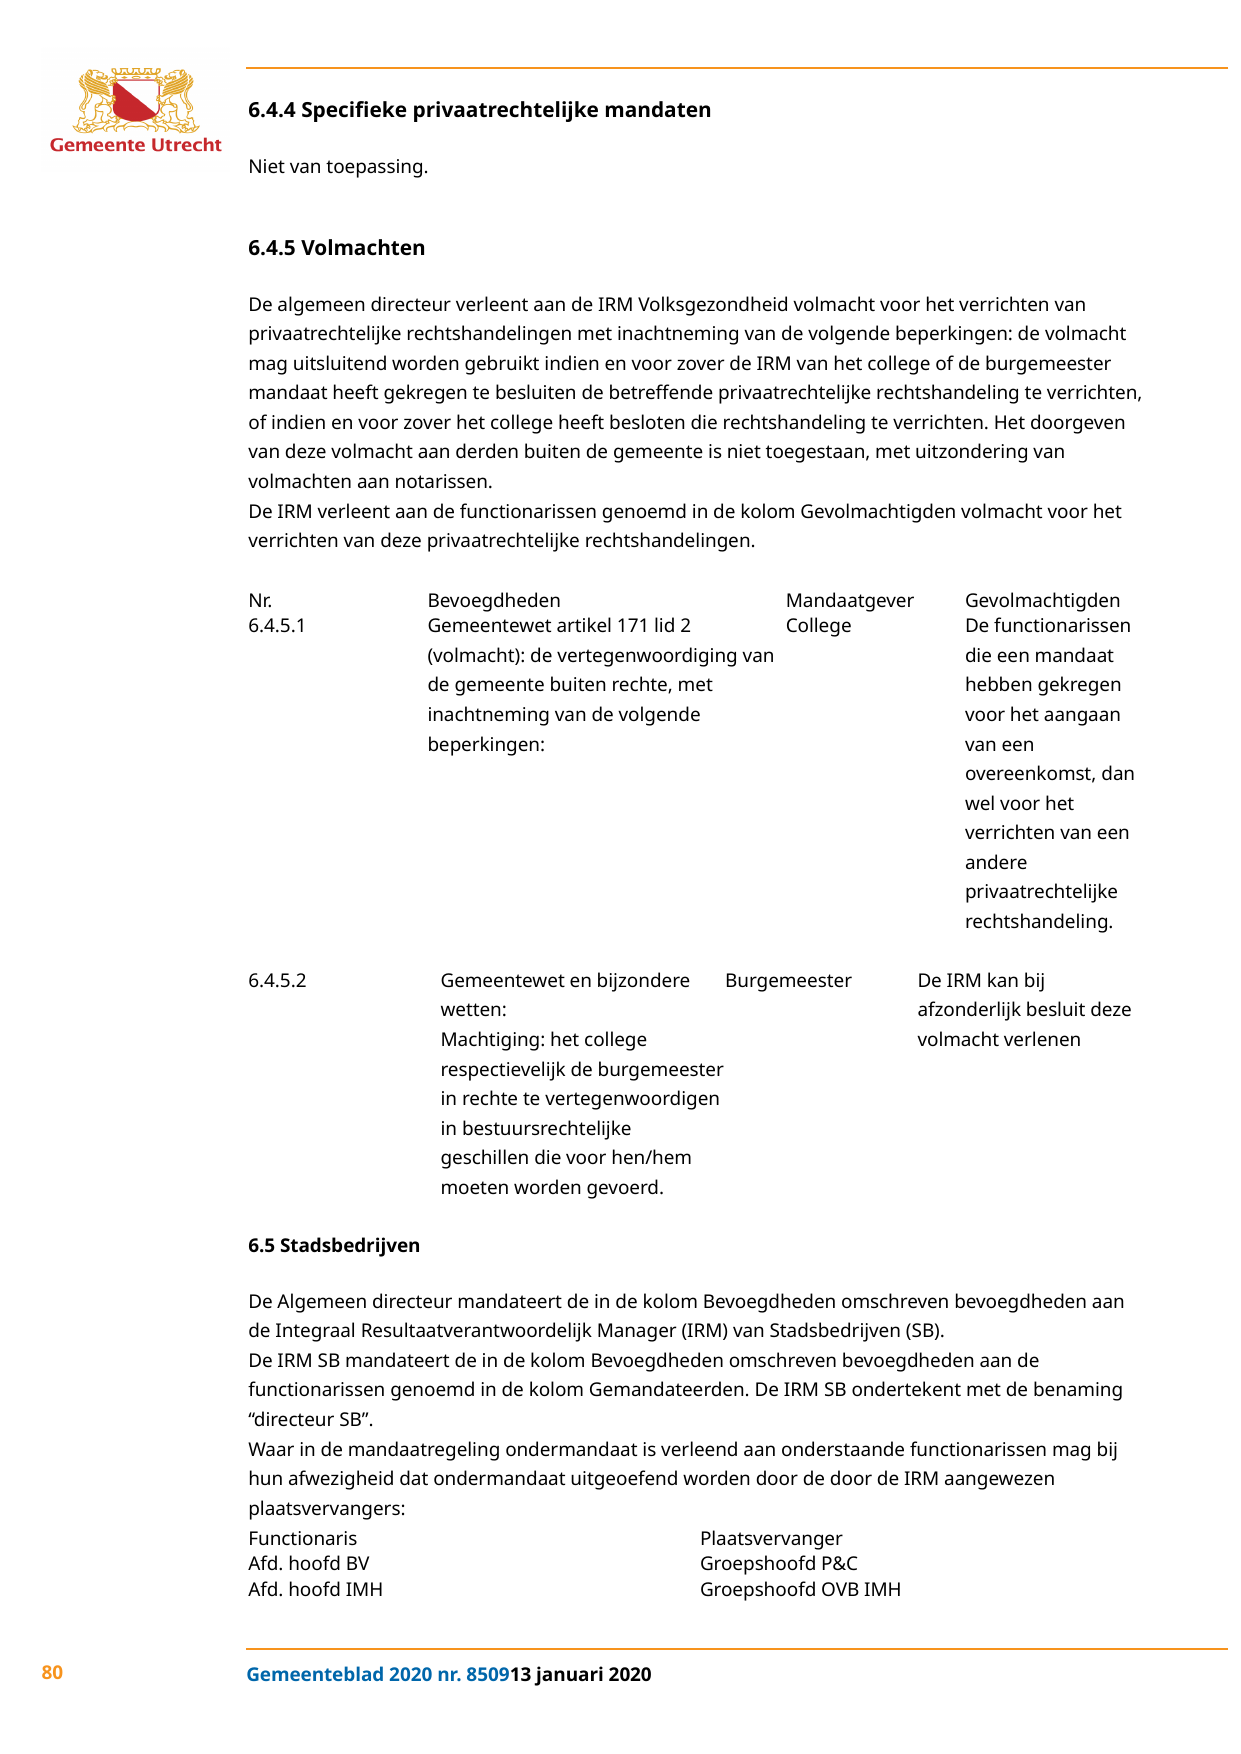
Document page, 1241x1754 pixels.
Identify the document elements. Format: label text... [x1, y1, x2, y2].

table_header Nr. [248, 587, 427, 612]
text 6.4.4 Specifieke privaatrechtelijke mandaten [248, 95, 1152, 123]
table_header Bevoegdheden [427, 587, 786, 612]
text De Algemeen directeur mandateert de in de kolom Bevoegdheden omschreven bevoegdheden aan de Integraal Resultaatverantwoordelijk Manager (IRM) van Stadsbedrijven (SB). [248, 1288, 1152, 1343]
table_header Functionaris [248, 1525, 700, 1550]
text 6.4.5 Volmachten [248, 233, 1152, 261]
text 6.5 Stadsbedrijven [248, 1233, 1152, 1258]
table_cell College [786, 613, 965, 934]
table_header Plaatsvervanger [700, 1525, 1152, 1550]
table_header Gevolmachtigden [965, 587, 1152, 612]
table_cell Afd. hoofd IMH [248, 1576, 700, 1602]
text De IRM verleent aan de functionarissen genoemd in de kolom Gevolmachtigden volmacht voor het verrichten van deze privaatrechtelijke rechtshandelingen. [248, 498, 1152, 553]
table_cell Afd. hoofd BV [248, 1550, 700, 1576]
text Niet van toepassing. [248, 153, 1152, 178]
picture [41, 47, 231, 172]
table_cell Gemeentewet artikel 171 lid 2 (volmacht): de vertegenwoordiging van de gemeente buiten rechte, met inachtneming van de volgende beperkingen: [427, 613, 786, 934]
table_header Gemeentewet en bijzondere wetten: Machtiging: het college respectievelijk de burgemeester in rechte te vertegenwoordigen in bestuursrechtelijke geschillen die voor hen/hem moeten worden gevoerd. [440, 967, 725, 1200]
table_cell Groepshoofd OVB IMH [700, 1576, 1152, 1602]
text De algemeen directeur verleent aan de IRM Volksgezondheid volmacht voor het verrichten van privaatrechtelijke rechtshandelingen met inachtneming van de volgende beperkingen: de volmacht mag uitsluitend worden gebruikt indien en voor zover de IRM van het college of de burgemeester mandaat heeft gekregen te besluiten de betreffende privaatrechtelijke rechtshandeling te verrichten, of indien en voor zover het college heeft besloten die rechtshandeling te verrichten. Het doorgeven van deze volmacht aan derden buiten de gemeente is niet toegestaan, met uitzondering van volmachten aan notarissen. [248, 291, 1152, 494]
table_header Mandaatgever [786, 587, 965, 612]
table_cell De functionarissen die een mandaat hebben gekregen voor het aangaan van een overeenkomst, dan wel voor het verrichten van een andere privaatrechtelijke rechtshandeling. [965, 613, 1152, 934]
text De IRM SB mandateert de in de kolom Bevoegdheden omschreven bevoegdheden aan de functionarissen genoemd in de kolom Gemandateerden. De IRM SB ondertekent met de benaming “directeur SB”. [248, 1347, 1152, 1432]
table_header 6.4.5.2 [248, 967, 440, 1200]
table_header De IRM kan bij afzonderlijk besluit deze volmacht verlenen [917, 967, 1152, 1200]
table_header Burgemeester [725, 967, 917, 1200]
table_cell 6.4.5.1 [248, 613, 427, 934]
text Waar in de mandaatregeling ondermandaat is verleend aan onderstaande functionarissen mag bij hun afwezigheid dat ondermandaat uitgeoefend worden door de door de IRM aangewezen plaatsvervangers: [248, 1436, 1152, 1521]
table_cell Groepshoofd P&C [700, 1550, 1152, 1576]
